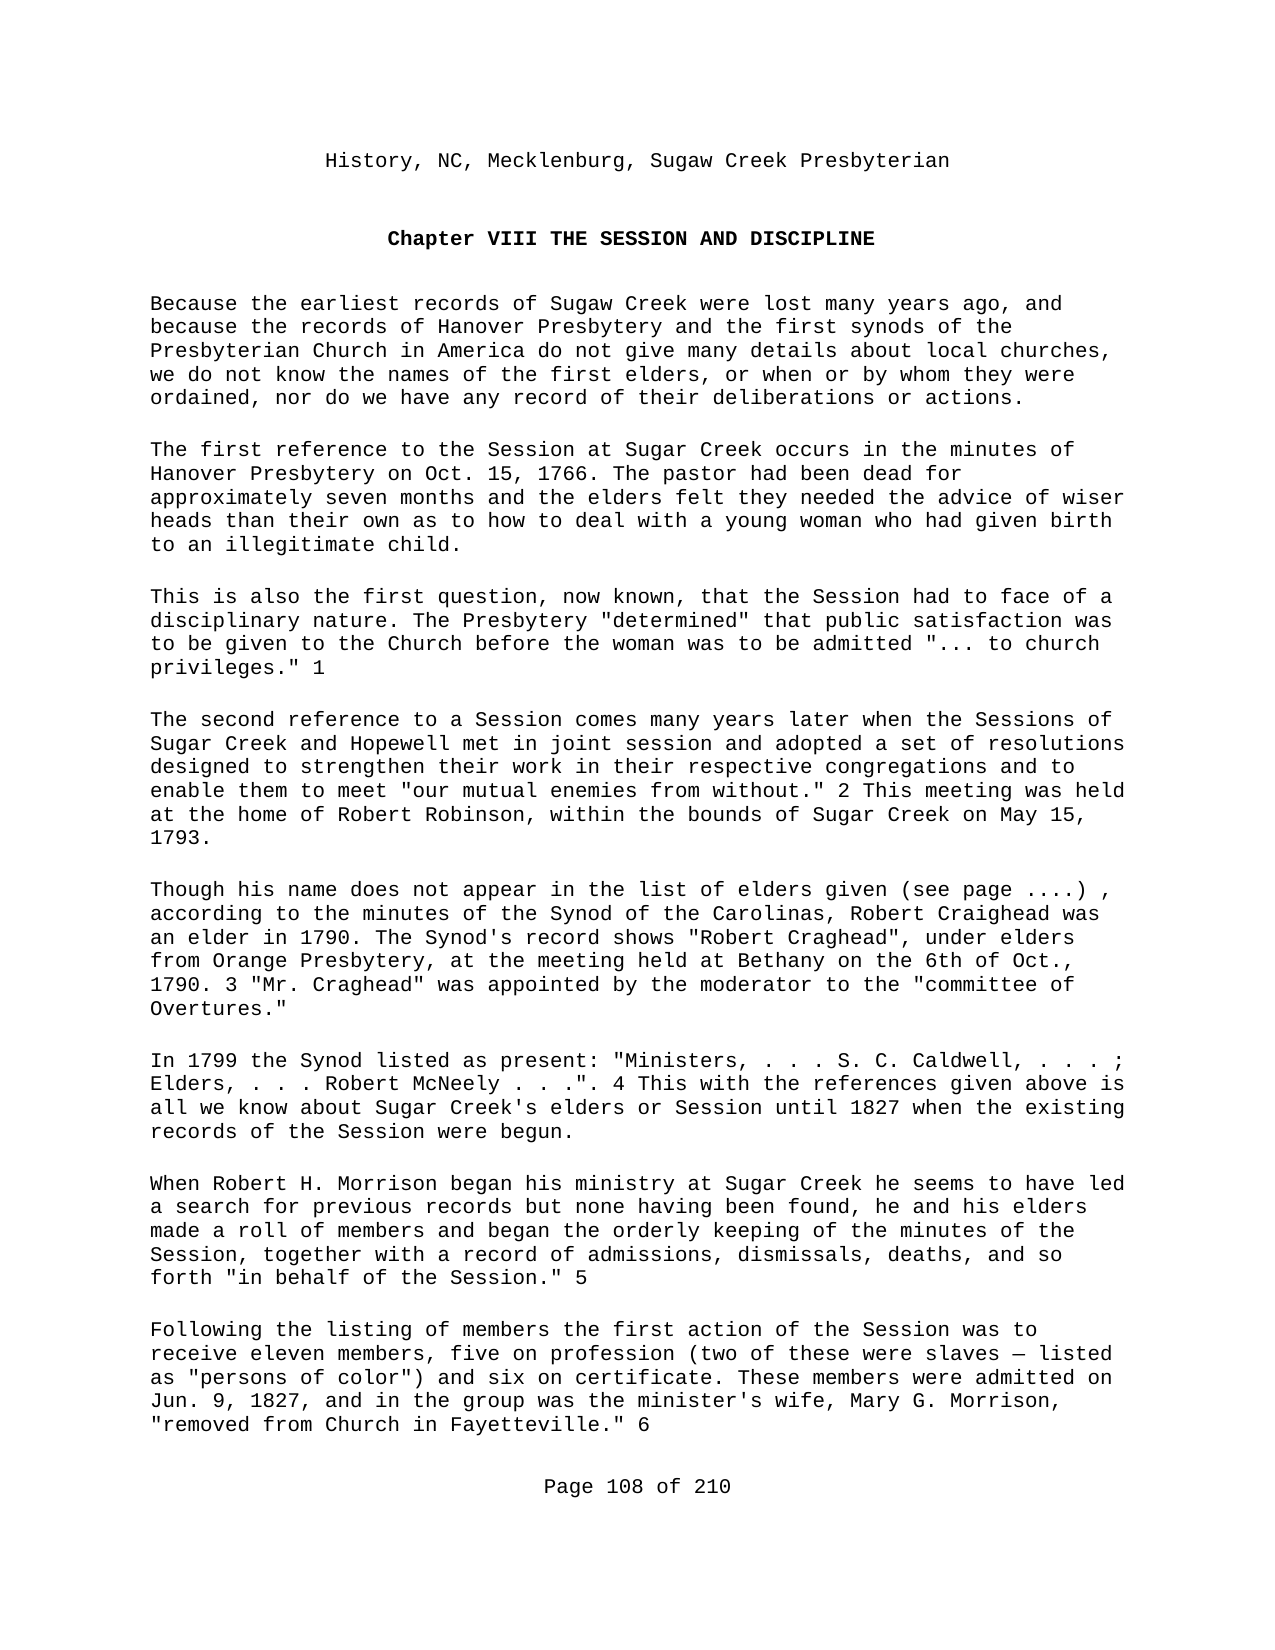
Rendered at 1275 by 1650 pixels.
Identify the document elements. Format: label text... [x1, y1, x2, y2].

text When Robert H. Morrison began his ministry at Sugar Creek he seems to have led a search for previous records but none having been found, he and his elders made a roll of members and began the orderly keeping of the minutes of the Session, together with a record of admissions, dismissals, deaths, and so forth "in behalf of the Session." 5 [150, 1173, 1125, 1291]
text This is also the first question, now known, that the Session had to face of a disciplinary nature. The Presbytery "determined" that public satisfaction was to be given to the Church before the woman was to be admitted "... to church privileges." 1 [150, 586, 1125, 681]
subtitle Chapter VIII THE SESSION AND DISCIPLINE [150, 228, 1125, 252]
text In 1799 the Synod listed as present: "Ministers, . . . S. C. Caldwell, . . . ; Elders, . . . Robert McNeely . . .". 4 This with the references given above is all we know about Sugar Creek's elders or Session until 1827 when the existing records of the Session were begun. [150, 1050, 1125, 1144]
text The first reference to the Session at Sugar Creek occurs in the minutes of Hanover Presbytery on Oct. 15, 1766. The pastor had been dead for approximately seven months and the elders felt they needed the advice of wiser heads than their own as to how to deal with a young woman who had given birth to an illegitimate child. [150, 439, 1125, 558]
text The second reference to a Session comes many years later when the Sessions of Sugar Creek and Hopewell met in joint session and adopted a set of resolutions designed to strengthen their work in their respective congregations and to enable them to meet "our mutual enemies from without." 2 This meeting was held at the home of Robert Robinson, within the bounds of Sugar Creek on May 15, 1793. [150, 709, 1125, 851]
text Though his name does not appear in the list of elders given (see page ....) , according to the minutes of the Synod of the Carolinas, Robert Craighead was an elder in 1790. The Synod's record shows "Robert Craghead", under elders from Orange Presbytery, at the meeting held at Bethany on the 6th of Oct., 1790. 3 "Mr. Craghead" was appointed by the moderator to the "committee of Overtures." [150, 879, 1125, 1021]
text Because the earliest records of Sugaw Creek were lost many years ago, and because the records of Hanover Presbytery and the first synods of the Presbyterian Church in America do not give many details about local churches, we do not know the names of the first elders, or when or by whom they were ordained, nor do we have any record of their deliberations or actions. [150, 293, 1125, 411]
text Following the listing of members the first action of the Session was to receive eleven members, five on profession (two of these were slaves — listed as "persons of color") and six on certificate. These members were admitted on Jun. 9, 1827, and in the group was the minister's wife, Mary G. Morrison, "removed from Church in Fayetteville." 6 [150, 1319, 1125, 1438]
